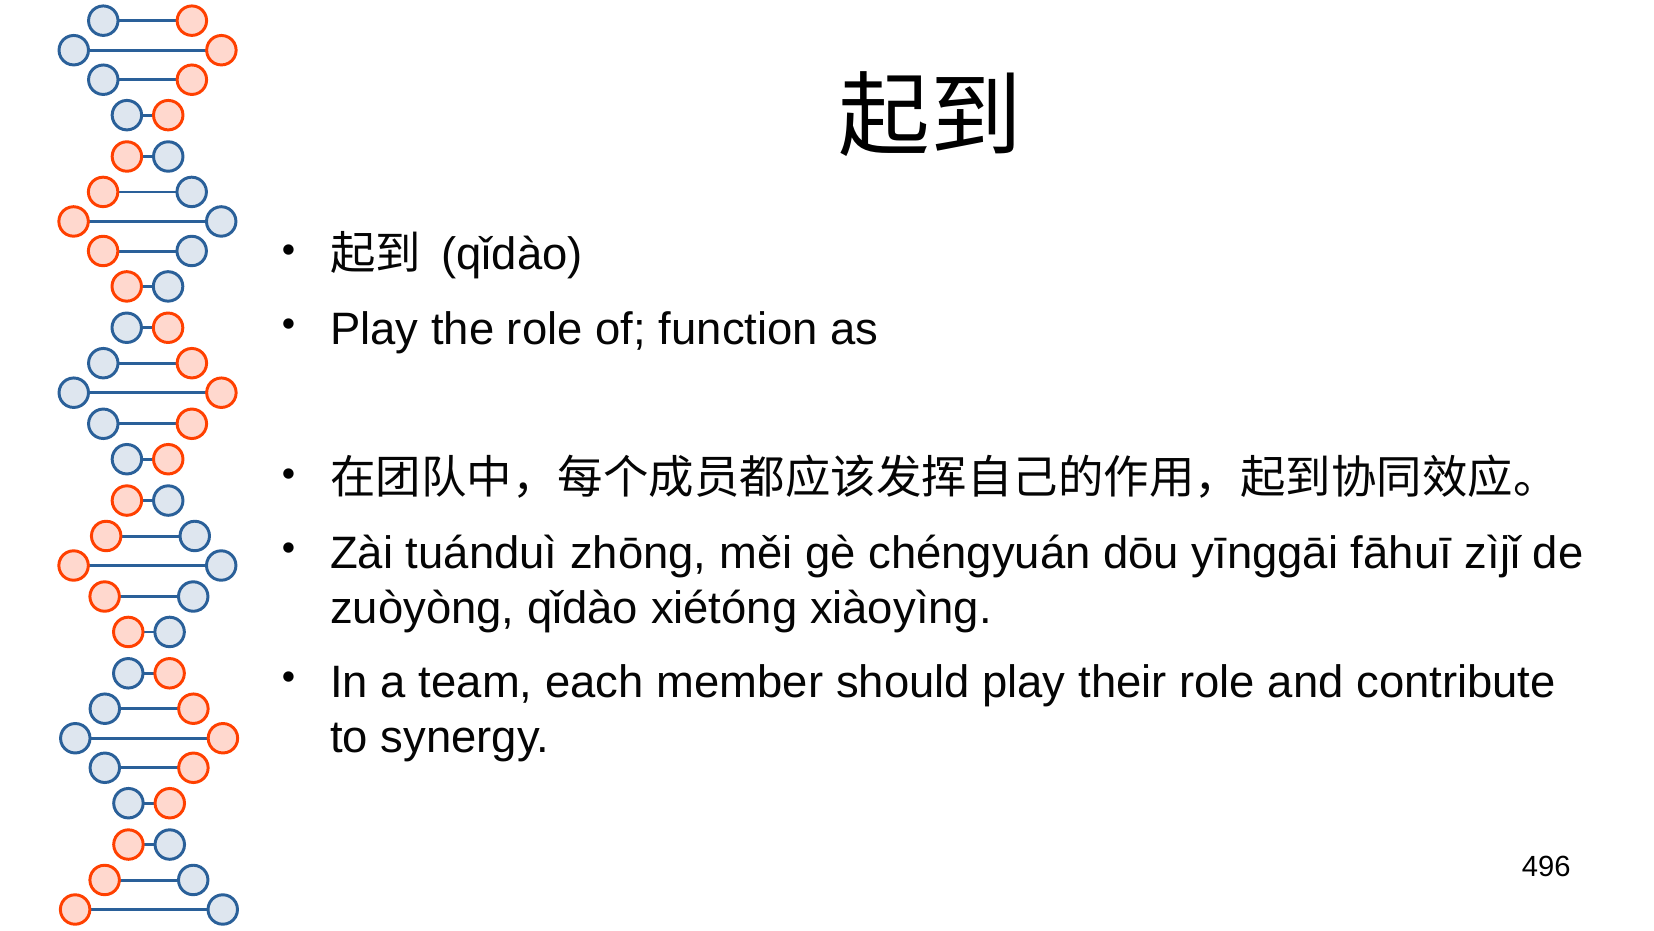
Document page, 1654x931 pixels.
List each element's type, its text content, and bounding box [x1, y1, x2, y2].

list 起到 (qǐdào) Play the role of; function as 在团队中，每个成员都应该发挥自己的作用，起到协同效应。 Zài tuánduì zhōng, měi gè chéngyuán dōu yīnggāi fāhuī zìjǐ de zuòyòng, qǐdào xiétóng xiàoyìng. In a team, each member should play their role and contribute to synergy. [265, 224, 1595, 764]
title 起到 [265, 35, 1595, 189]
